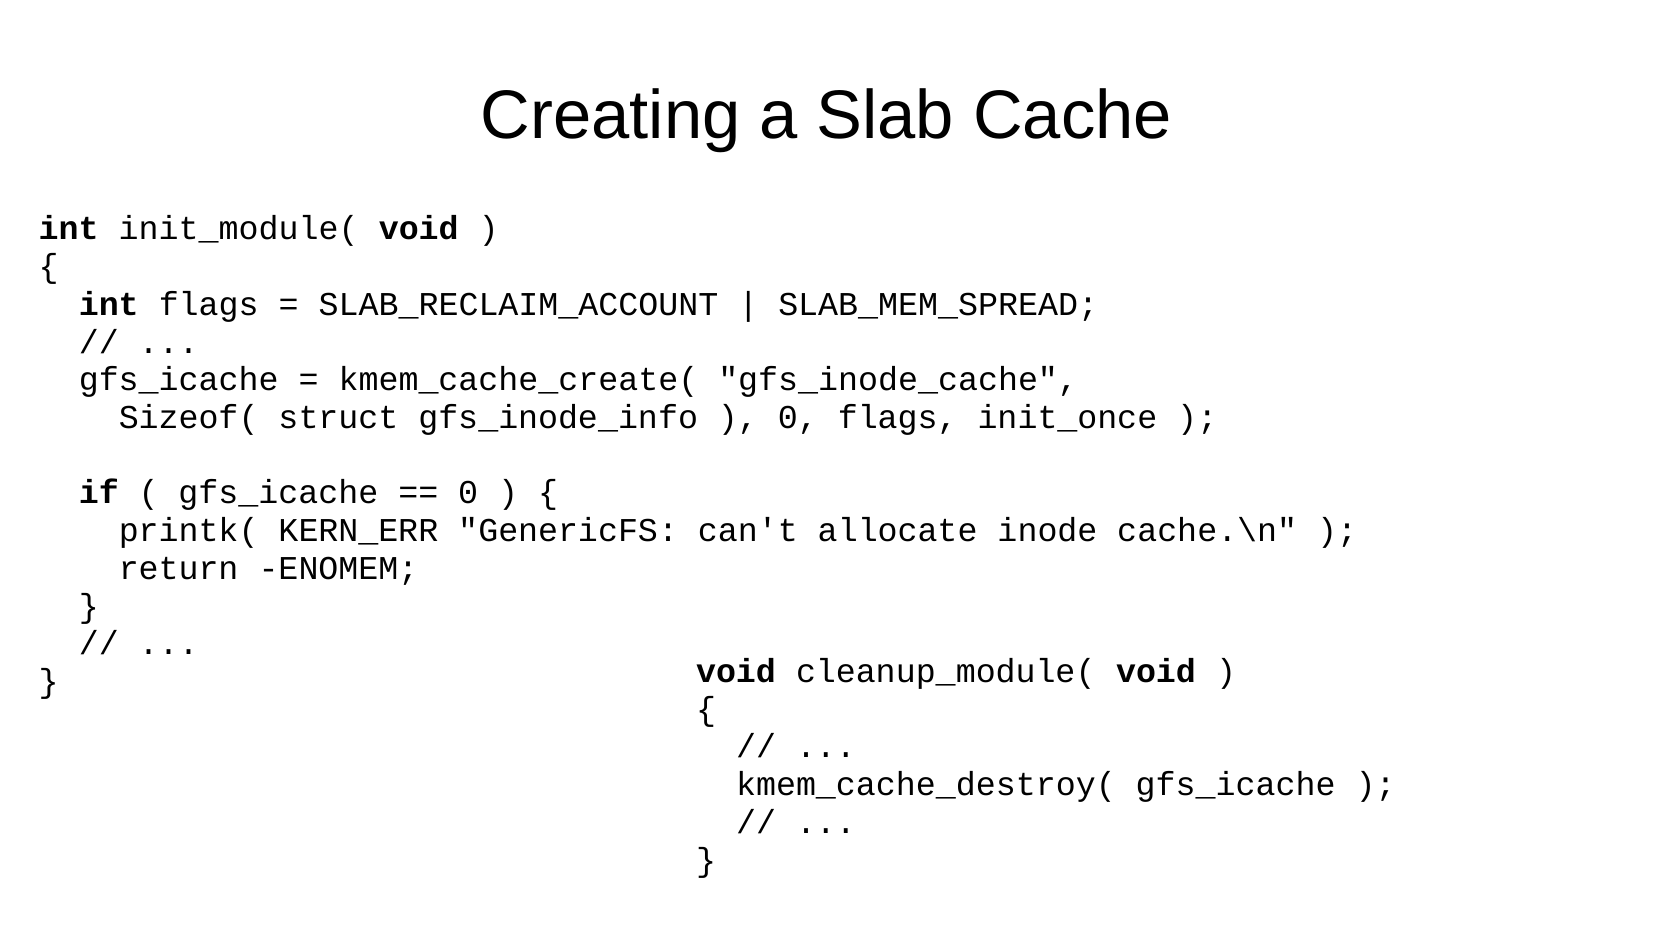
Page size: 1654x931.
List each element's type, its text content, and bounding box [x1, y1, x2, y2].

text_box int init_module( void ) { int flags = SLAB_RECLAIM_ACCOUNT | SLAB_MEM_SPREAD; // ... gfs_icache = kmem_cache_create( "gfs_inode_cache", Sizeof( struct gfs_inode_info ), 0, flags, init_once ); if ( gfs_icache == 0 ) { printk( KERN_ERR "GenericFS: can't allocate inode cache.\n" ); return -ENOMEM; } // ... } [23, 204, 1654, 748]
text_box void cleanup_module( void ) { // ... kmem_cache_destroy( gfs_icache ); // ... } [681, 600, 1538, 927]
title Creating a Slab Cache [82, 37, 1571, 193]
